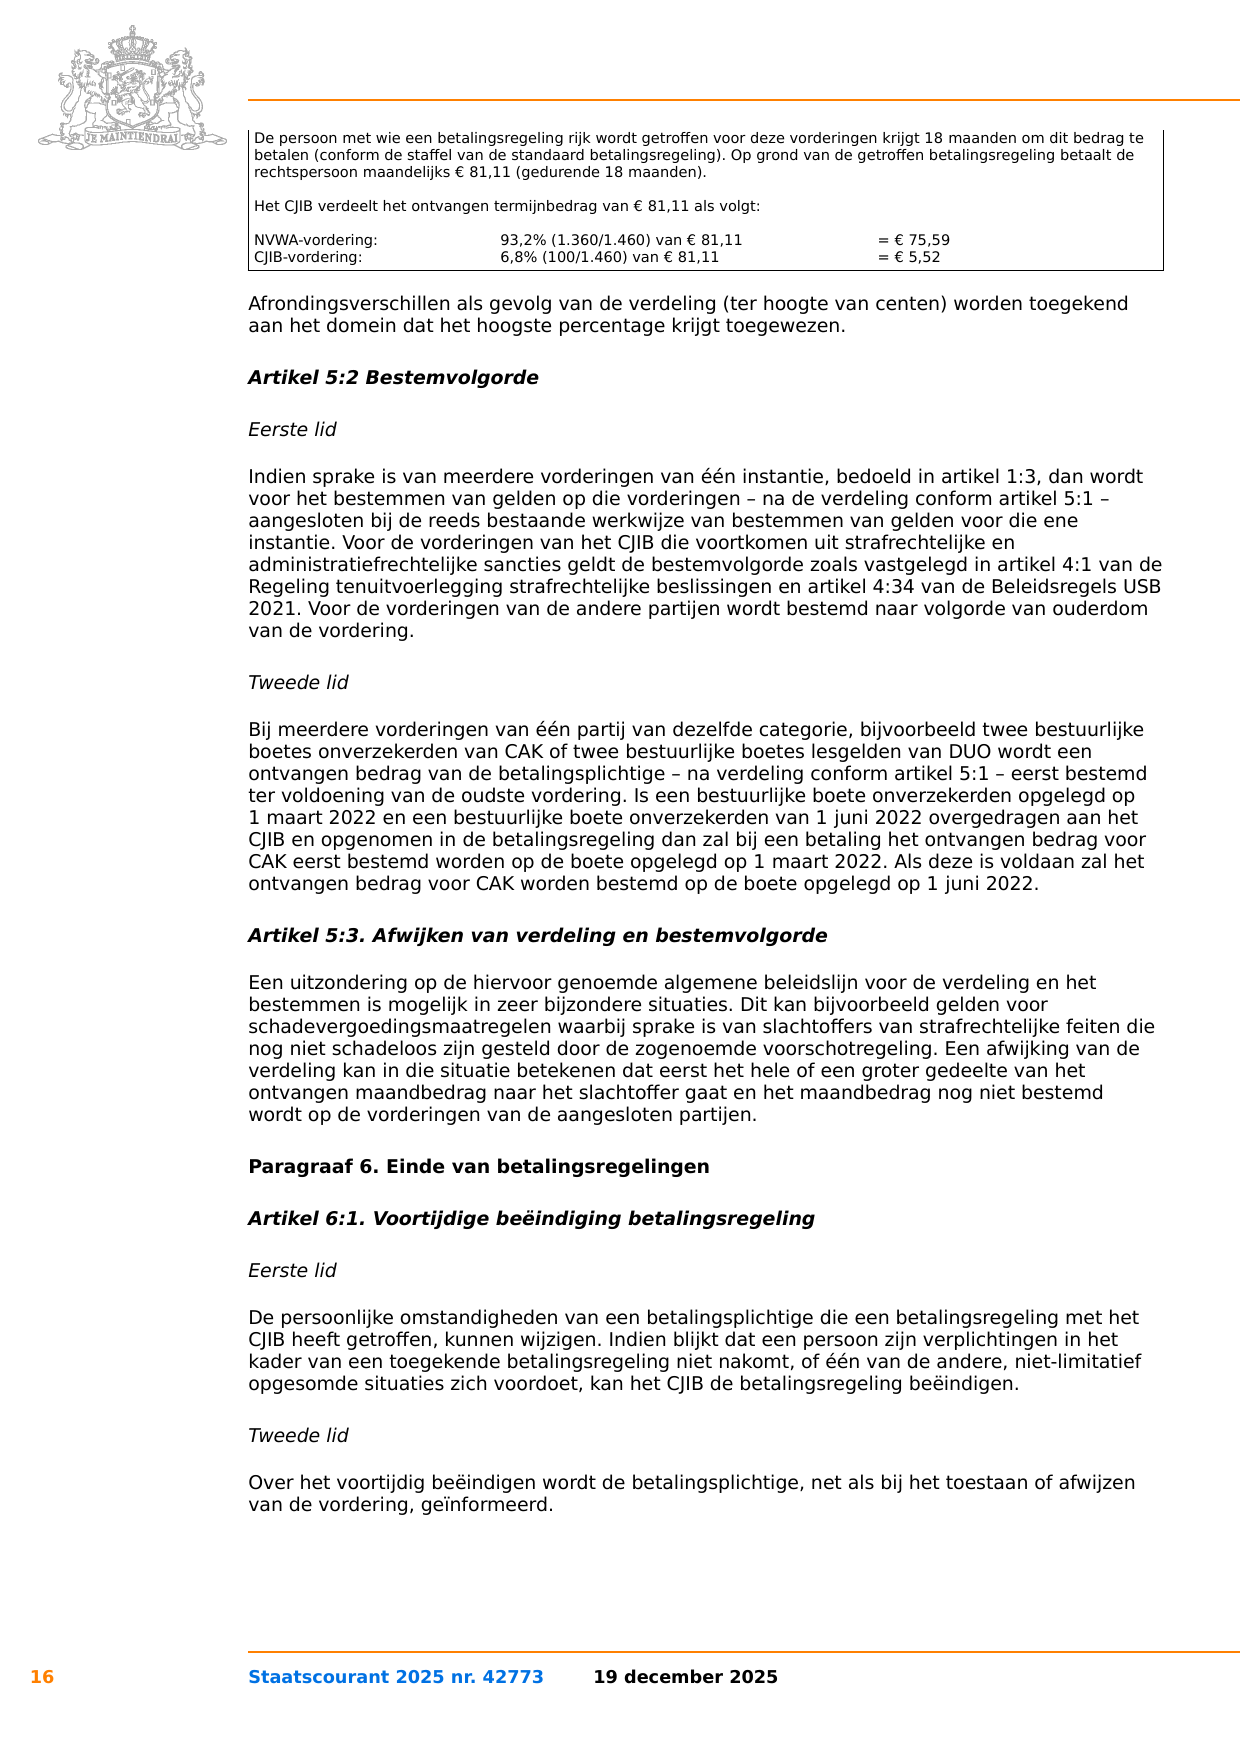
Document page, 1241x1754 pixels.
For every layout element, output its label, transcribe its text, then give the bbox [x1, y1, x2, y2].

table_cell = € 75,59 [871, 232, 1163, 249]
text Over het voortijdig beëindigen wordt de betalingsplichtige, net als bij het toestaan of afwijzen van de vordering, geïnformeerd. [248, 1472, 1163, 1516]
subtitle Tweede lid [248, 672, 1163, 694]
table_cell Het CJIB verdeelt het ontvangen termijnbedrag van € 81,11 als volgt: [249, 198, 1163, 215]
subtitle Artikel 6:1. Voortijdige beëindiging betalingsregeling [248, 1208, 1163, 1230]
text De persoonlijke omstandigheden van een betalingsplichtige die een betalingsregeling met het CJIB heeft getroffen, kunnen wijzigen. Indien blijkt dat een persoon zijn verplichtingen in het kader van een toegekende betalingsregeling niet nakomt, of één van de andere, niet-limitatief opgesomde situaties zich voordoet, kan het CJIB de betalingsregeling beëindigen. [248, 1307, 1163, 1394]
text Indien sprake is van meerdere vorderingen van één instantie, bedoeld in artikel 1:3, dan wordt voor het bestemmen van gelden op die vorderingen – na de verdeling conform artikel 5:1 – aangesloten bij de reeds bestaande werkwijze van bestemmen van gelden voor die ene instantie. Voor de vorderingen van het CJIB die voortkomen uit strafrechtelijke en administratiefrechtelijke sancties geldt de bestemvolgorde zoals vastgelegd in artikel 4:1 van de Regeling tenuitvoerlegging strafrechtelijke beslissingen en artikel 4:34 van de Beleidsregels USB 2021. Voor de vorderingen van de andere partijen wordt bestemd naar volgorde van ouderdom van de vordering. [248, 466, 1163, 642]
subtitle Eerste lid [248, 419, 1163, 441]
subtitle Paragraaf 6. Einde van betalingsregelingen [248, 1156, 1163, 1178]
text Bij meerdere vorderingen van één partij van dezelfde categorie, bijvoorbeeld twee bestuurlijke boetes onverzekerden van CAK of twee bestuurlijke boetes lesgelden van DUO wordt een ontvangen bedrag van de betalingsplichtige – na verdeling conform artikel 5:1 – eerst bestemd ter voldoening van de oudste vordering. Is een bestuurlijke boete onverzekerden opgelegd op 1 maart 2022 en een bestuurlijke boete onverzekerden van 1 juni 2022 overgedragen aan het CJIB en opgenomen in de betalingsregeling dan zal bij een betaling het ontvangen bedrag voor CAK eerst bestemd worden op de boete opgelegd op 1 maart 2022. Als deze is voldaan zal het ontvangen bedrag voor CAK worden bestemd op de boete opgelegd op 1 juni 2022. [248, 719, 1163, 895]
table_cell De persoon met wie een betalingsregeling rijk wordt getroffen voor deze vorderingen krijgt 18 maanden om dit bedrag te betalen (conform de staffel van de standaard betalingsregeling). Op grond van de getroffen betalingsregeling betaalt de rechtspersoon maandelijks € 81,11 (gedurende 18 maanden). [249, 130, 1163, 181]
table_cell [249, 215, 1163, 232]
table_cell [249, 181, 1163, 198]
table_cell 6,8% (100/1.460) van € 81,11 [494, 249, 871, 270]
subtitle Eerste lid [248, 1260, 1163, 1282]
picture [38, 25, 227, 150]
table_cell NVWA-vordering: [249, 232, 494, 249]
text Een uitzondering op de hiervoor genoemde algemene beleidslijn voor de verdeling en het bestemmen is mogelijk in zeer bijzondere situaties. Dit kan bijvoorbeeld gelden voor schadevergoedingsmaatregelen waarbij sprake is van slachtoffers van strafrechtelijke feiten die nog niet schadeloos zijn gesteld door de zogenoemde voorschotregeling. Een afwijking van de verdeling kan in die situatie betekenen dat eerst het hele of een groter gedeelte van het ontvangen maandbedrag naar het slachtoffer gaat en het maandbedrag nog niet bestemd wordt op de vorderingen van de aangesloten partijen. [248, 972, 1163, 1126]
table_cell CJIB-vordering: [249, 249, 494, 270]
table_cell = € 5,52 [871, 249, 1163, 270]
subtitle Tweede lid [248, 1424, 1163, 1447]
text Afrondingsverschillen als gevolg van de verdeling (ter hoogte van centen) worden toegekend aan het domein dat het hoogste percentage krijgt toegewezen. [248, 293, 1163, 337]
subtitle Artikel 5:3. Afwijken van verdeling en bestemvolgorde [248, 925, 1163, 947]
table_cell 93,2% (1.360/1.460) van € 81,11 [494, 232, 871, 249]
subtitle Artikel 5:2 Bestemvolgorde [248, 367, 1163, 389]
